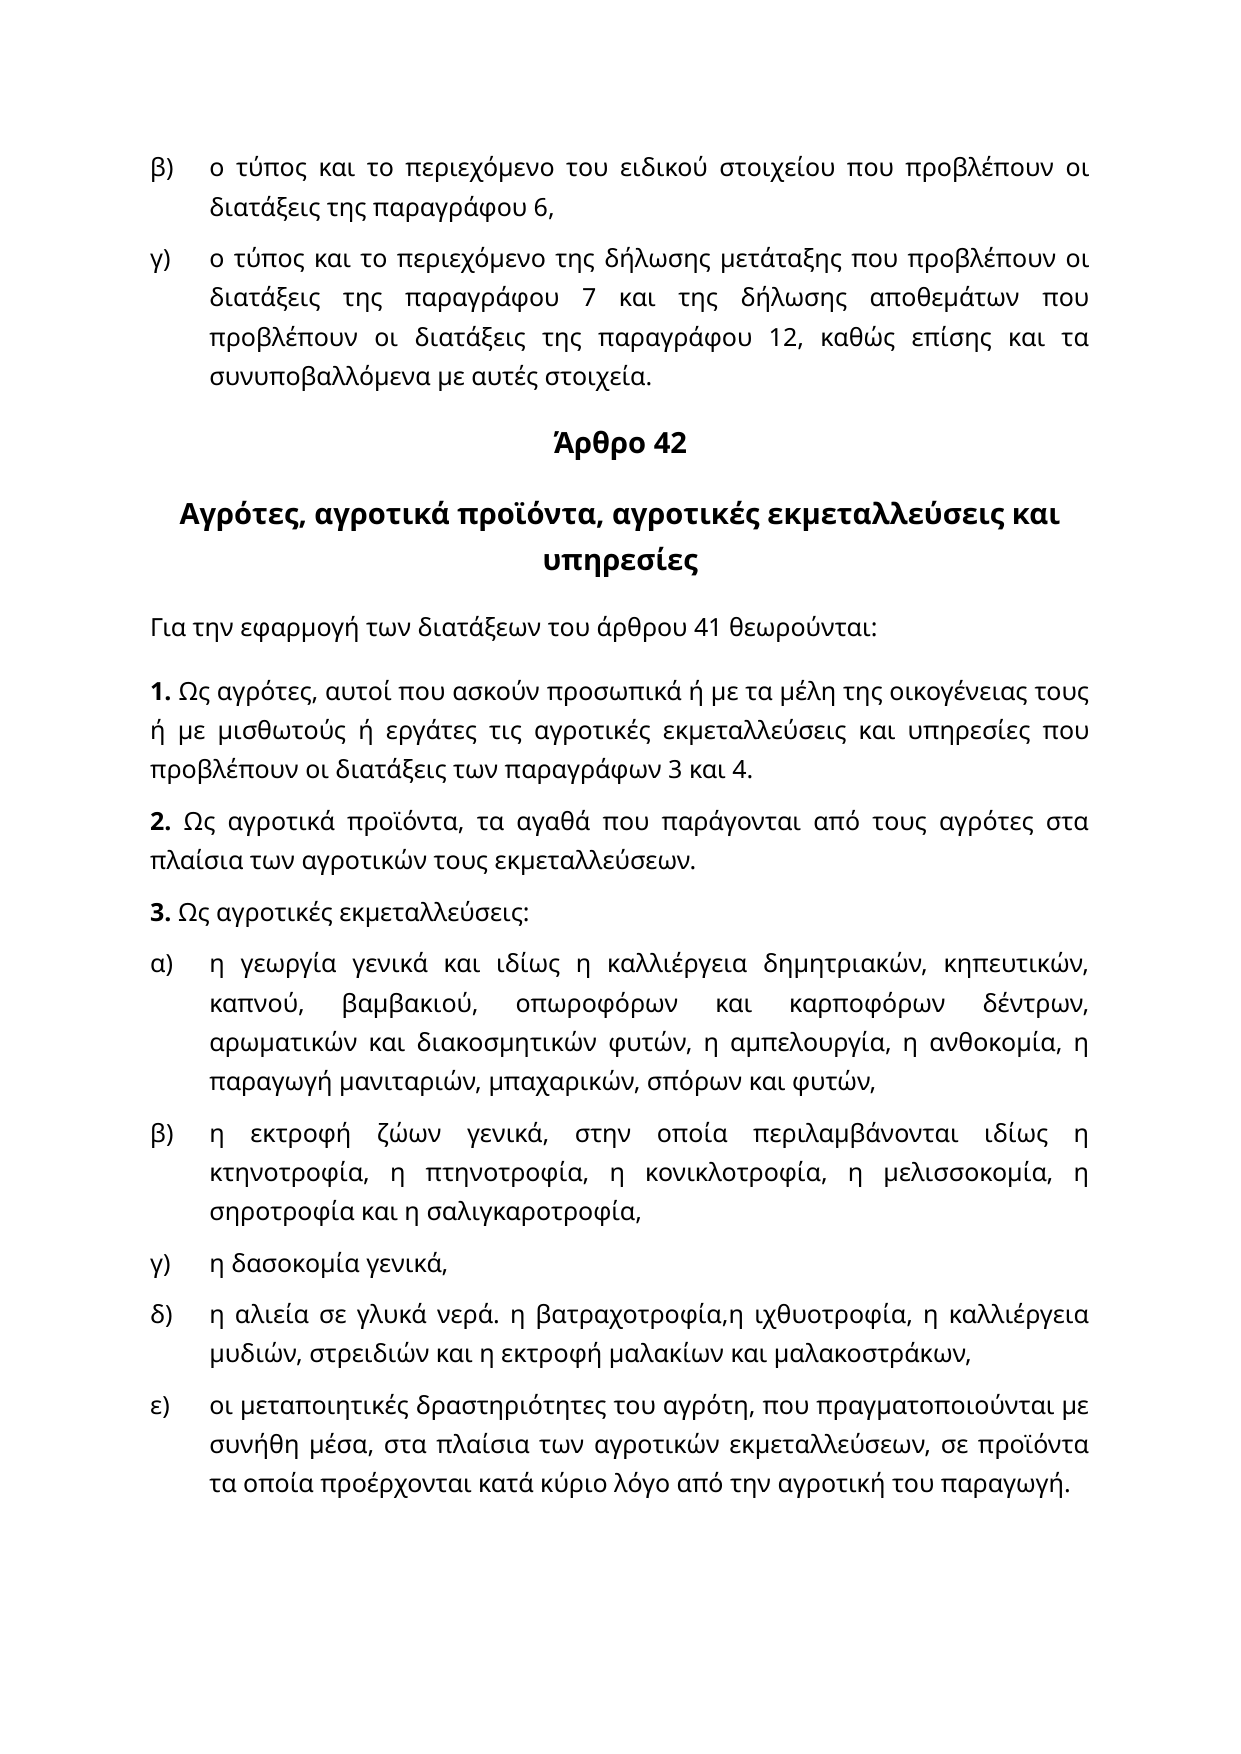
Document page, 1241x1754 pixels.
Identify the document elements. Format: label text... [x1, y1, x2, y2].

text 3. Ως αγροτικές εκμεταλλεύσεις: [150, 894, 1090, 928]
list ε) οι μεταποιητικές δραστηριότητες του αγρότη, που πραγματοποιούνται με συνήθη μέσα, στα πλαίσια των αγροτικών εκμεταλλεύσεων, σε προϊόντα τα οποία προέρχονται κατά κύριο λόγο από την αγροτική του παραγωγή. [150, 1388, 1090, 1500]
subtitle Άρθρο 42 [150, 422, 1090, 462]
list γ) η δασοκομία γενικά, [150, 1245, 1090, 1279]
list α) η γεωργία γενικά και ιδίως η καλλιέργεια δημητριακών, κηπευτικών, καπνού, βαμβακιού, οπωροφόρων και καρποφόρων δέντρων, αρωματικών και διακοσμητικών φυτών, η αμπελουργία, η ανθοκομία, η παραγωγή μανιταριών, μπαχαρικών, σπόρων και φυτών, [150, 946, 1090, 1098]
text Για την εφαρμογή των διατάξεων του άρθρου 41 θεωρούνται: [150, 609, 1090, 643]
list β) η εκτροφή ζώων γενικά, στην οποία περιλαμβάνονται ιδίως η κτηνοτροφία, η πτηνοτροφία, η κονικλοτροφία, η μελισσοκομία, η σηροτροφία και η σαλιγκαροτροφία, [150, 1115, 1090, 1228]
list β) ο τύπος και το περιεχόμενο του ειδικού στοιχείου που προβλέπουν οι διατάξεις της παραγράφου 6, [150, 150, 1090, 223]
list δ) η αλιεία σε γλυκά νερά. η βατραχοτροφία,η ιχθυοτροφία, η καλλιέργεια μυδιών, στρειδιών και η εκτροφή μαλακίων και μαλακοστράκων, [150, 1297, 1090, 1370]
subtitle Αγρότες, αγροτικά προϊόντα, αγροτικές εκμεταλλεύσεις και υπηρεσίες [150, 493, 1090, 578]
text 2. Ως αγροτικά προϊόντα, τα αγαθά που παράγονται από τους αγρότες στα πλαίσια των αγροτικών τους εκμεταλλεύσεων. [150, 803, 1090, 877]
text 1. Ως αγρότες, αυτοί που ασκούν προσωπικά ή με τα μέλη της οικογένειας τους ή με μισθωτούς ή εργάτες τις αγροτικές εκμεταλλεύσεις και υπηρεσίες που προβλέπουν οι διατάξεις των παραγράφων 3 και 4. [150, 673, 1090, 786]
list γ) ο τύπος και το περιεχόμενο της δήλωσης μετάταξης που προβλέπουν οι διατάξεις της παραγράφου 7 και της δήλωσης αποθεμάτων που προβλέπουν οι διατάξεις της παραγράφου 12, καθώς επίσης και τα συνυποβαλλόμενα με αυτές στοιχεία. [150, 241, 1090, 392]
